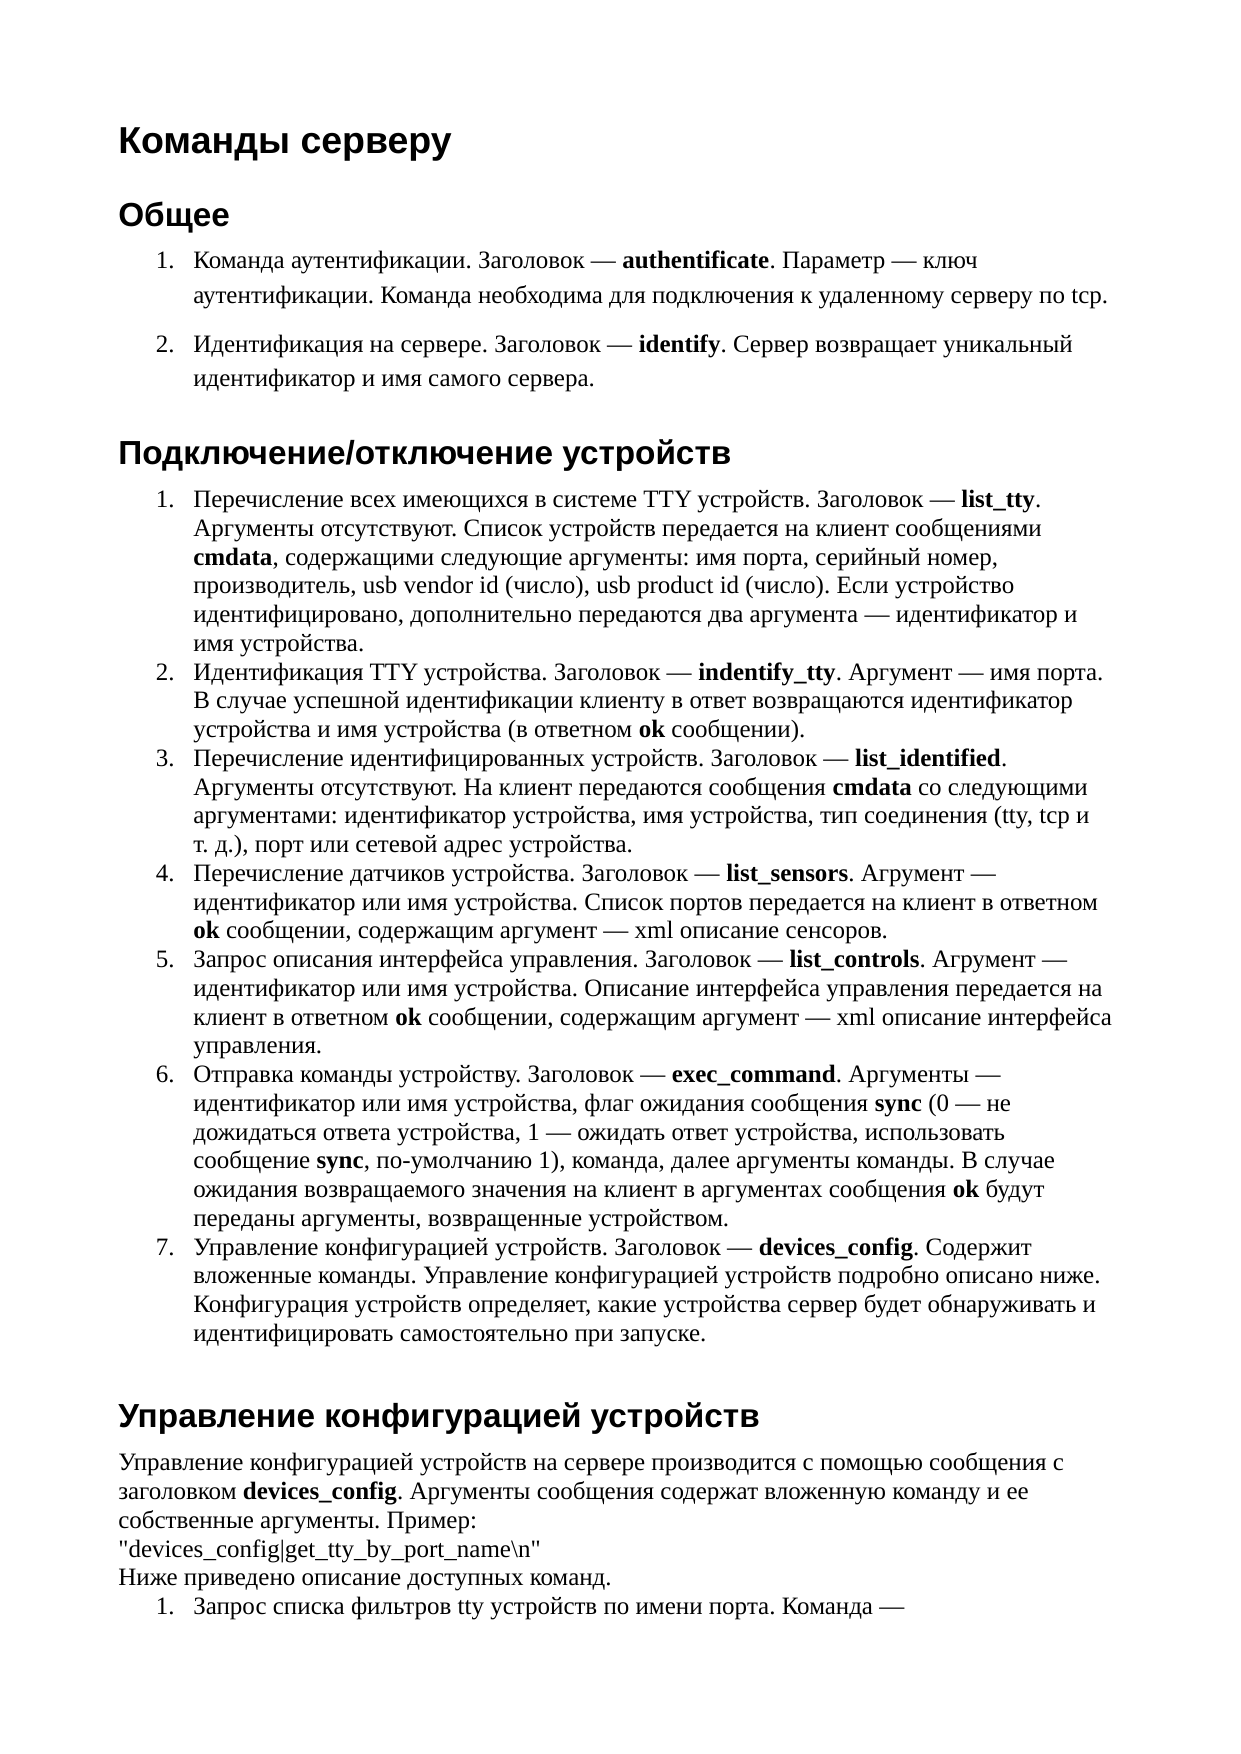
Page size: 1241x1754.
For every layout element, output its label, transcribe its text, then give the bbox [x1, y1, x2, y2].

list Команда аутентификации. Заголовок — authentificate. Параметр — ключ аутентификации. Команда необходима для подключения к удаленному серверу по tcp. [156, 246, 1122, 309]
subtitle Подключение/отключение устройств [118, 433, 1122, 472]
subtitle Общее [118, 194, 1122, 233]
list Идентификация на сервере. Заголовок — identify. Сервер возвращает уникальный идентификатор и имя самого сервера. [156, 329, 1122, 392]
subtitle Управление конфигурацией устройств [118, 1396, 1122, 1435]
text "devices_config|get_tty_by_port_name\n" [118, 1534, 1122, 1562]
list Идентификация TTY устройства. Заголовок — indentify_tty. Аргумент — имя порта. В случае успешной идентификации клиенту в ответ возвращаются идентификатор устройства и имя устройства (в ответном ok сообщении). [156, 657, 1122, 743]
list Отправка команды устройству. Заголовок — exec_command. Аргументы — идентификатор или имя устройства, флаг ожидания сообщения sync (0 — не дожидаться ответа устройства, 1 — ожидать ответ устройства, использовать сообщение sync, по-умолчанию 1), команда, далее аргументы команды. В случае ожидания возвращаемого значения на клиент в аргументах сообщения ok будут переданы аргументы, возвращенные устройством. [156, 1059, 1122, 1232]
list Перечисление идентифицированных устройств. Заголовок — list_identified. Аргументы отсутствуют. На клиент передаются сообщения cmdata со следующими аргументами: идентификатор устройства, имя устройства, тип соединения (tty, tcp и т. д.), порт или сетевой адрес устройства. [156, 743, 1122, 858]
list Перечисление всех имеющихся в системе TTY устройств. Заголовок — list_tty. Аргументы отсутствуют. Список устройств передается на клиент сообщениями cmdata, содержащими следующие аргументы: имя порта, серийный номер, производитель, usb vendor id (число), usb product id (число). Если устройство идентифицировано, дополнительно передаются два аргумента — идентификатор и имя устройства. [156, 484, 1122, 657]
text Управление конфигурацией устройств на сервере производится с помощью сообщения с заголовком devices_config. Аргументы сообщения содержат вложенную команду и ее собственные аргументы. Пример: [118, 1447, 1122, 1534]
list Запрос списка фильтров tty устройств по имени порта. Команда — [156, 1591, 1122, 1620]
list Запрос описания интерфейса управления. Заголовок — list_controls. Агрумент — идентификатор или имя устройства. Описание интерфейса управления передается на клиент в ответном ok сообщении, содержащим аргумент — xml описание интерфейса управления. [156, 944, 1122, 1059]
list Управление конфигурацией устройств. Заголовок — devices_config. Содержит вложенные команды. Управление конфигурацией устройств подробно описано ниже. Конфигурация устройств определяет, какие устройства сервер будет обнаруживать и идентифицировать самостоятельно при запуске. [156, 1232, 1122, 1347]
list Перечисление датчиков устройства. Заголовок — list_sensors. Агрумент — идентификатор или имя устройства. Список портов передается на клиент в ответном ok сообщении, содержащим аргумент — xml описание сенсоров. [156, 858, 1122, 944]
text Ниже приведено описание доступных команд. [118, 1562, 1122, 1591]
subtitle Команды серверу [118, 118, 1122, 161]
